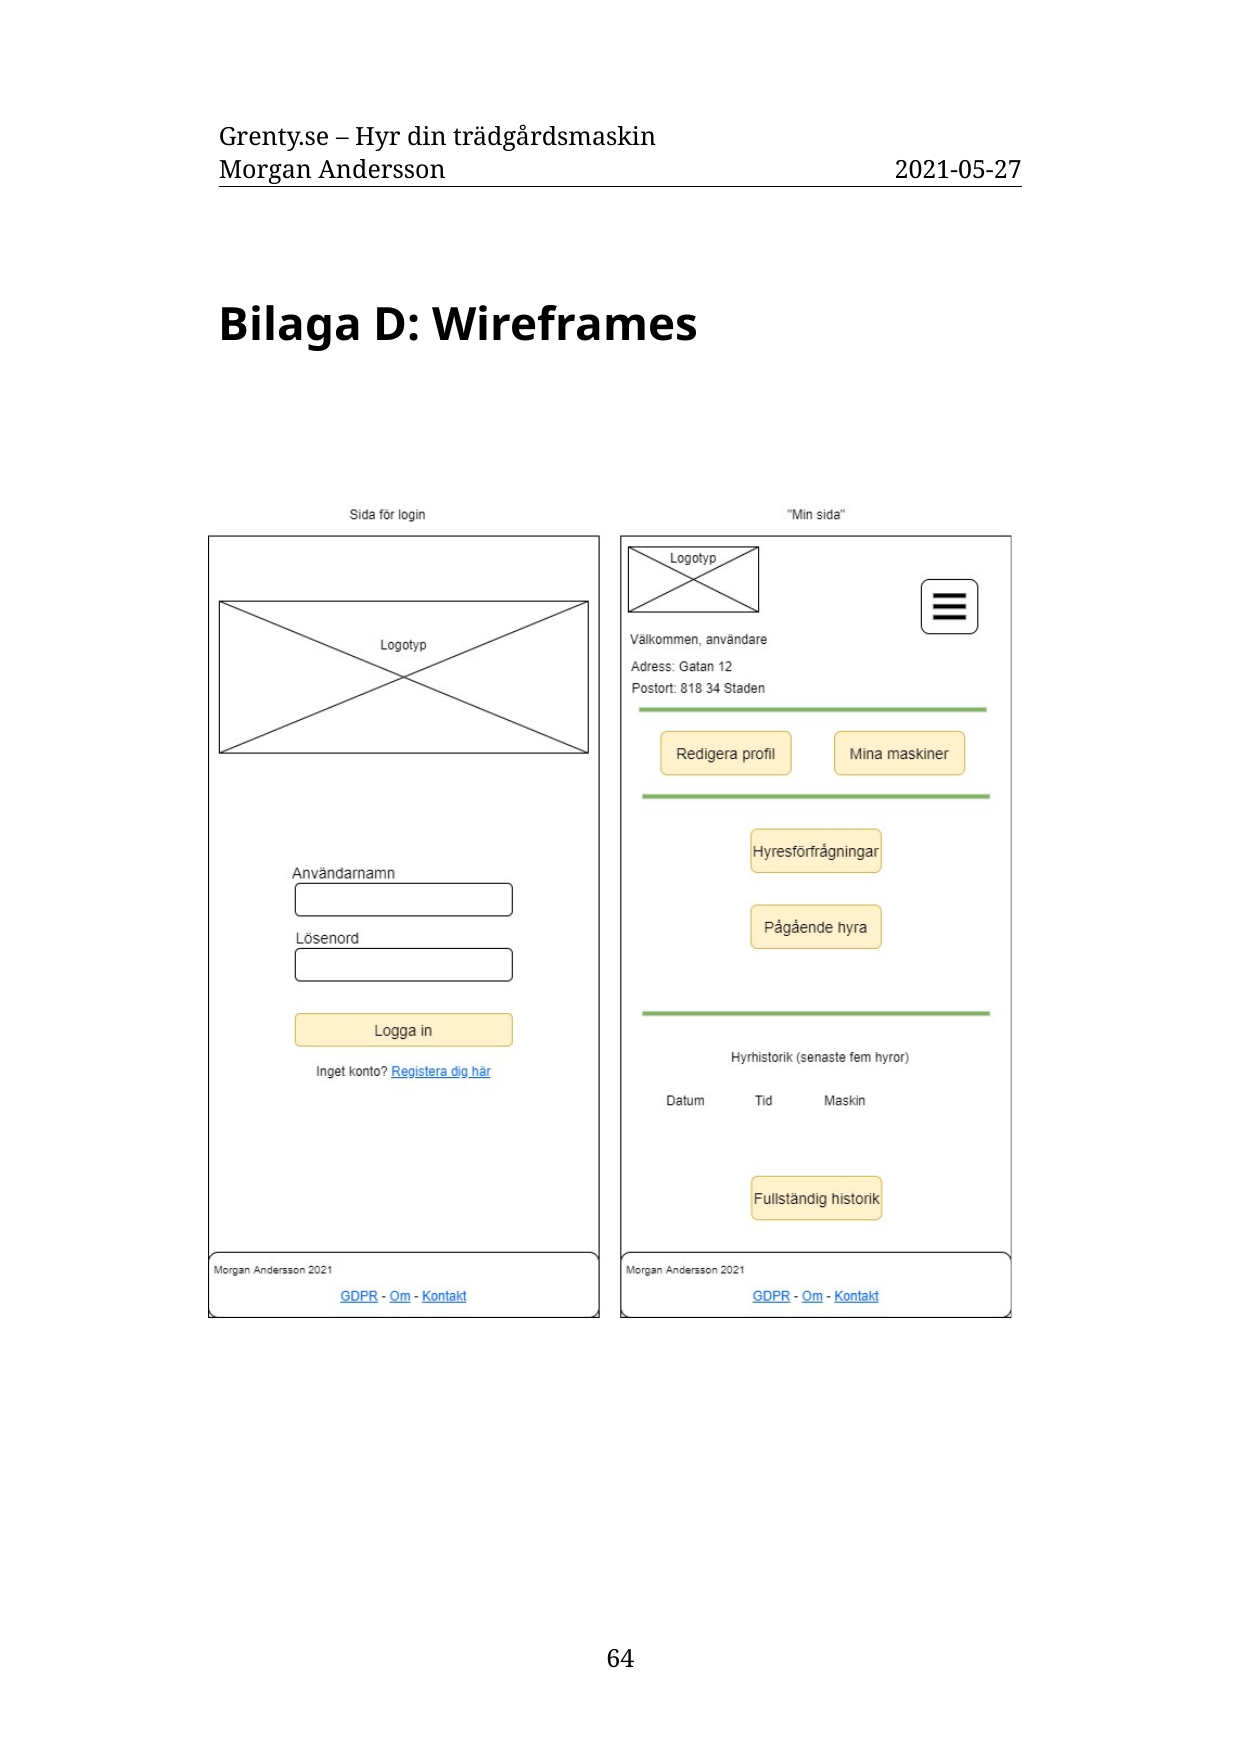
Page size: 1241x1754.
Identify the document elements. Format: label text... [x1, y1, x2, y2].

subtitle Bilaga D: Wireframes [218, 291, 1022, 353]
picture [208, 504, 1012, 1318]
